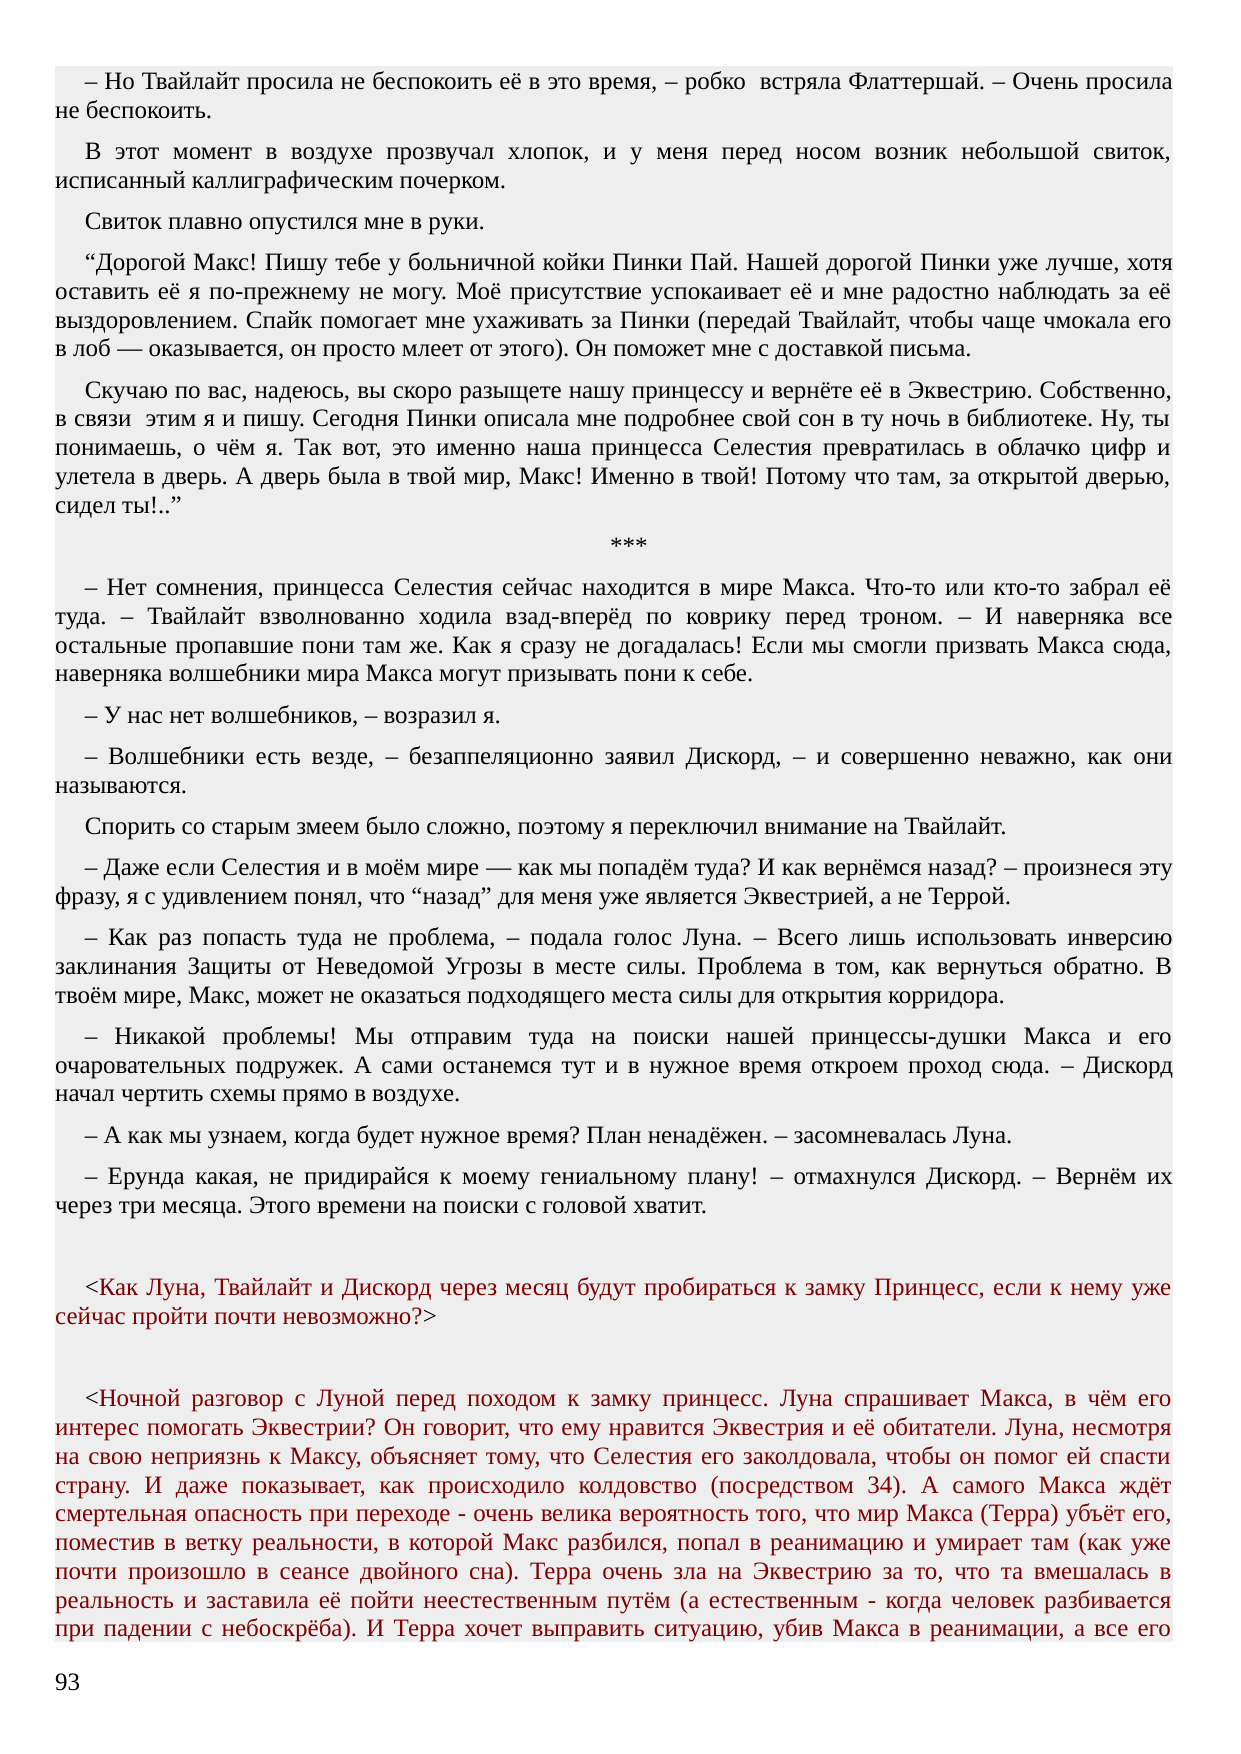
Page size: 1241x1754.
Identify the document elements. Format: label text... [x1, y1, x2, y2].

text Спорить со старым змеем было сложно, поэтому я переключил внимание на Твайлайт. [55, 811, 1173, 840]
text – У нас нет волшебников, – возразил я. [55, 700, 1173, 728]
text – Как раз попасть туда не проблема, – подала голос Луна. – Всего лишь использовать инверсию заклинания Защиты от Неведомой Угрозы в месте силы. Проблема в том, как вернуться обратно. В твоём мире, Макс, может не оказаться подходящего места силы для открытия корридора. [55, 922, 1173, 1008]
text – Но Твайлайт просила не беспокоить её в это время, – робко встряла Флаттершай. – Очень просила не беспокоить. [55, 66, 1173, 123]
text <Как Луна, Твайлайт и Дискорд через месяц будут пробираться к замку Принцесс, если к нему уже сейчас пройти почти невозможно?> [55, 1272, 1173, 1330]
text Скучаю по вас, надеюсь, вы скоро разыщете нашу принцессу и вернёте её в Эквестрию. Собственно, в связи этим я и пишу. Сегодня Пинки описала мне подробнее свой сон в ту ночь в библиотеке. Ну, ты понимаешь, о чём я. Так вот, это именно наша принцесса Селестия превратилась в облачко цифр и улетела в дверь. А дверь была в твой мир, Макс! Именно в твой! Потому что там, за открытой дверью, сидел ты!..” [55, 375, 1173, 518]
text – Нет сомнения, принцесса Селестия сейчас находится в мире Макса. Что-то или кто-то забрал её туда. – Твайлайт взволнованно ходила взад-вперёд по коврику перед троном. – И наверняка все остальные пропавшие пони там же. Как я сразу не догадалась! Если мы смогли призвать Макса сюда, наверняка волшебники мира Макса могут призывать пони к себе. [55, 572, 1173, 687]
text – Волшебники есть везде, – безаппеляционно заявил Дискорд, – и совершенно неважно, как они называются. [55, 741, 1173, 798]
text “Дорогой Макс! Пишу тебе у больничной койки Пинки Пай. Нашей дорогой Пинки уже лучше, хотя оставить её я по-прежнему не могу. Моё присутствие успокаивает её и мне радостно наблюдать за её выздоровлением. Спайк помогает мне ухаживать за Пинки (передай Твайлайт, чтобы чаще чмокала его в лоб — оказывается, он просто млеет от этого). Он поможет мне с доставкой письма. [55, 247, 1173, 362]
text – Никакой проблемы! Мы отправим туда на поиски нашей принцессы-душки Макса и его очаровательных подружек. А сами останемся тут и в нужное время откроем проход сюда. – Дискорд начал чертить схемы прямо в воздухе. [55, 1021, 1173, 1107]
text <Ночной разговор с Луной перед походом к замку принцесс. Луна спрашивает Макса, в чём его интерес помогать Эквестрии? Он говорит, что ему нравится Эквестрия и её обитатели. Луна, несмотря на свою неприязнь к Максу, объясняет тому, что Селестия его заколдовала, чтобы он помог ей спасти страну. И даже показывает, как происходило колдовство (посредством 34). А самого Макса ждёт смертельная опасность при переходе - очень велика вероятность того, что мир Макса (Терра) убъёт его, поместив в ветку реальности, в которой Макс разбился, попал в реанимацию и умирает там (как уже почти произошло в сеансе двойного сна). Терра очень зла на Эквестрию за то, что та вмешалась в реальность и заставила её пойти неестественным путём (а естественным - когда человек разбивается при падении с небоскрёба). И Терра хочет выправить ситуацию, убив Макса в реанимации, а все его [55, 1383, 1173, 1642]
text *** [55, 531, 1173, 560]
text В этот момент в воздухе прозвучал хлопок, и у меня перед носом возник небольшой свиток, исписанный каллиграфическим почерком. [55, 136, 1173, 193]
text – Ерунда какая, не придирайся к моему гениальному плану! – отмахнулся Дискорд. – Вернём их через три месяца. Этого времени на поиски с головой хватит. [55, 1161, 1173, 1218]
text – А как мы узнаем, когда будет нужное время? План ненадёжен. – засомневалась Луна. [55, 1120, 1173, 1148]
text – Даже если Селестия и в моём мире — как мы попадём туда? И как вернёмся назад? – произнеся эту фразу, я с удивлением понял, что “назад” для меня уже является Эквестрией, а не Террой. [55, 852, 1173, 910]
text Свиток плавно опустился мне в руки. [55, 206, 1173, 235]
